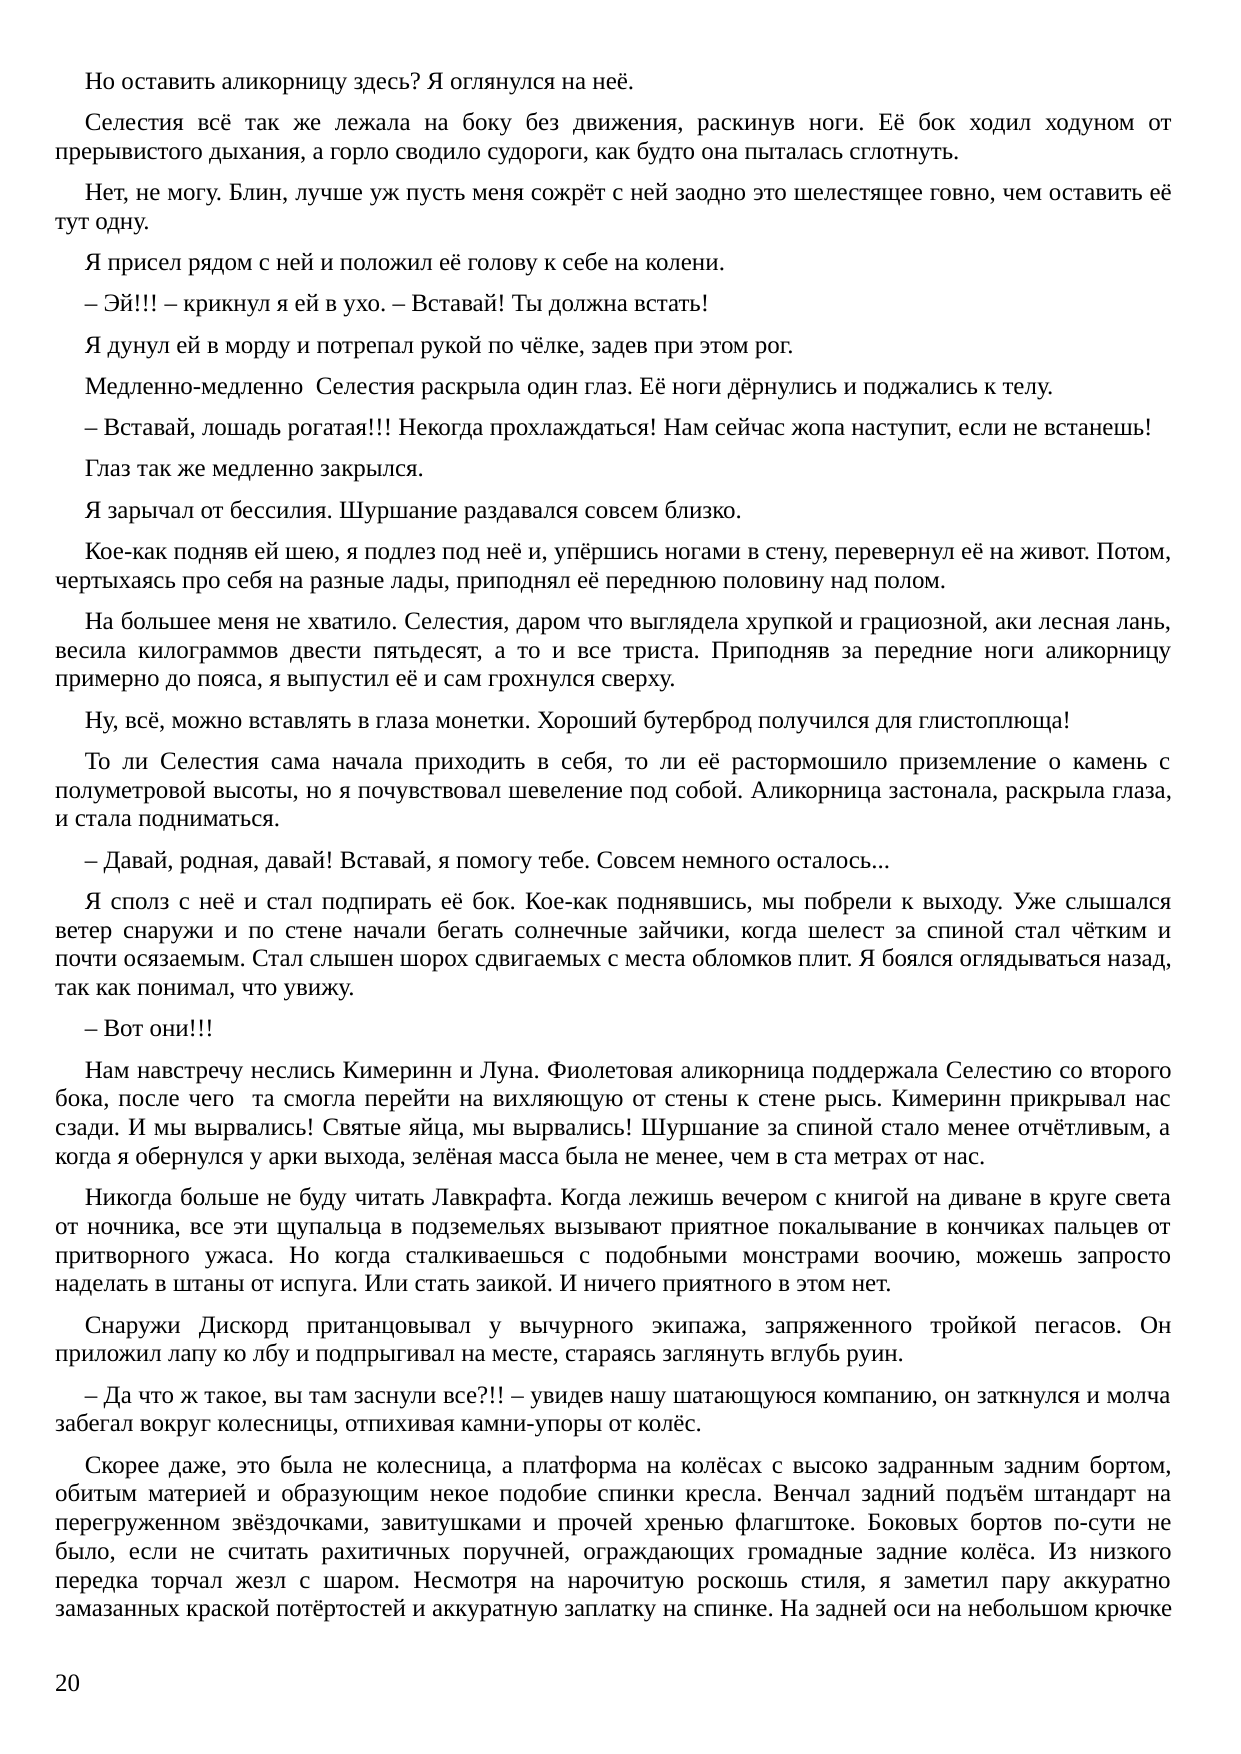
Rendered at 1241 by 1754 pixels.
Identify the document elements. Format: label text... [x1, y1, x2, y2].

text – Да что ж такое, вы там заснули все?!! – увидев нашу шатающуюся компанию, он заткнулся и молча забегал вокруг колесницы, отпихивая камни-упоры от колёс. [55, 1380, 1173, 1437]
text Я присел рядом с ней и положил её голову к себе на колени. [55, 247, 1173, 276]
text Нет, не могу. Блин, лучше уж пусть меня сожрёт с ней заодно это шелестящее говно, чем оставить её тут одну. [55, 177, 1173, 235]
text На большее меня не хватило. Селестия, даром что выглядела хрупкой и грациозной, аки лесная лань, весила килограммов двести пятьдесят, а то и все триста. Приподняв за передние ноги аликорницу примерно до пояса, я выпустил её и сам грохнулся сверху. [55, 606, 1173, 692]
text Снаружи Дискорд пританцовывал у вычурного экипажа, запряженного тройкой пегасов. Он приложил лапу ко лбу и подпрыгивал на месте, стараясь заглянуть вглубь руин. [55, 1310, 1173, 1367]
text – Вот они!!! [55, 1013, 1173, 1042]
text Ну, всё, можно вставлять в глаза монетки. Хороший бутерброд получился для глистоплюща! [55, 705, 1173, 733]
text Я зарычал от бессилия. Шуршание раздавался совсем близко. [55, 495, 1173, 523]
text Глаз так же медленно закрылся. [55, 453, 1173, 482]
text То ли Селестия сама начала приходить в себя, то ли её растормошило приземление о камень с полуметровой высоты, но я почувствовал шевеление под собой. Аликорница застонала, раскрыла глаза, и стала подниматься. [55, 746, 1173, 832]
text Селестия всё так же лежала на боку без движения, раскинув ноги. Её бок ходил ходуном от прерывистого дыхания, а горло сводило судороги, как будто она пыталась сглотнуть. [55, 107, 1173, 165]
text – Давай, родная, давай! Вставай, я помогу тебе. Совсем немного осталось... [55, 845, 1173, 873]
text Никогда больше не буду читать Лавкрафта. Когда лежишь вечером с книгой на диване в круге света от ночника, все эти щупальца в подземельях вызывают приятное покалывание в кончиках пальцев от притворного ужаса. Но когда сталкиваешься с подобными монстрами воочию, можешь запросто наделать в штаны от испуга. Или стать заикой. И ничего приятного в этом нет. [55, 1182, 1173, 1297]
text – Эй!!! – крикнул я ей в ухо. – Вставай! Ты должна встать! [55, 288, 1173, 317]
text – Вставай, лошадь рогатая!!! Некогда прохлаждаться! Нам сейчас жопа наступит, если не встанешь! [55, 412, 1173, 441]
text Я сполз с неё и стал подпирать её бок. Кое-как поднявшись, мы побрели к выходу. Уже слышался ветер снаружи и по стене начали бегать солнечные зайчики, когда шелест за спиной стал чётким и почти осязаемым. Стал слышен шорох сдвигаемых с места обломков плит. Я боялся оглядываться назад, так как понимал, что увижу. [55, 886, 1173, 1001]
text Кое-как подняв ей шею, я подлез под неё и, упёршись ногами в стену, перевернул её на живот. Потом, чертыхаясь про себя на разные лады, приподнял её переднюю половину над полом. [55, 536, 1173, 593]
text Я дунул ей в морду и потрепал рукой по чёлке, задев при этом рог. [55, 330, 1173, 358]
text Но оставить аликорницу здесь? Я оглянулся на неё. [55, 66, 1173, 95]
text Нам навстречу неслись Кимеринн и Луна. Фиолетовая аликорница поддержала Селестию со второго бока, после чего та смогла перейти на вихляющую от стены к стене рысь. Кимеринн прикрывал нас сзади. И мы вырвались! Святые яйца, мы вырвались! Шуршание за спиной стало менее отчётливым, а когда я обернулся у арки выхода, зелёная масса была не менее, чем в ста метрах от нас. [55, 1055, 1173, 1170]
text Скорее даже, это была не колесница, а платформа на колёсах с высоко задранным задним бортом, обитым материей и образующим некое подобие спинки кресла. Венчал задний подъём штандарт на перегруженном звёздочками, завитушками и прочей хренью флагштоке. Боковых бортов по-сути не было, если не считать рахитичных поручней, ограждающих громадные задние колёса. Из низкого передка торчал жезл с шаром. Несмотря на нарочитую роскошь стиля, я заметил пару аккуратно замазанных краской потёртостей и аккуратную заплатку на спинке. На задней оси на небольшом крючке [55, 1450, 1173, 1622]
text Медленно-медленно Селестия раскрыла один глаз. Её ноги дёрнулись и поджались к телу. [55, 371, 1173, 400]
